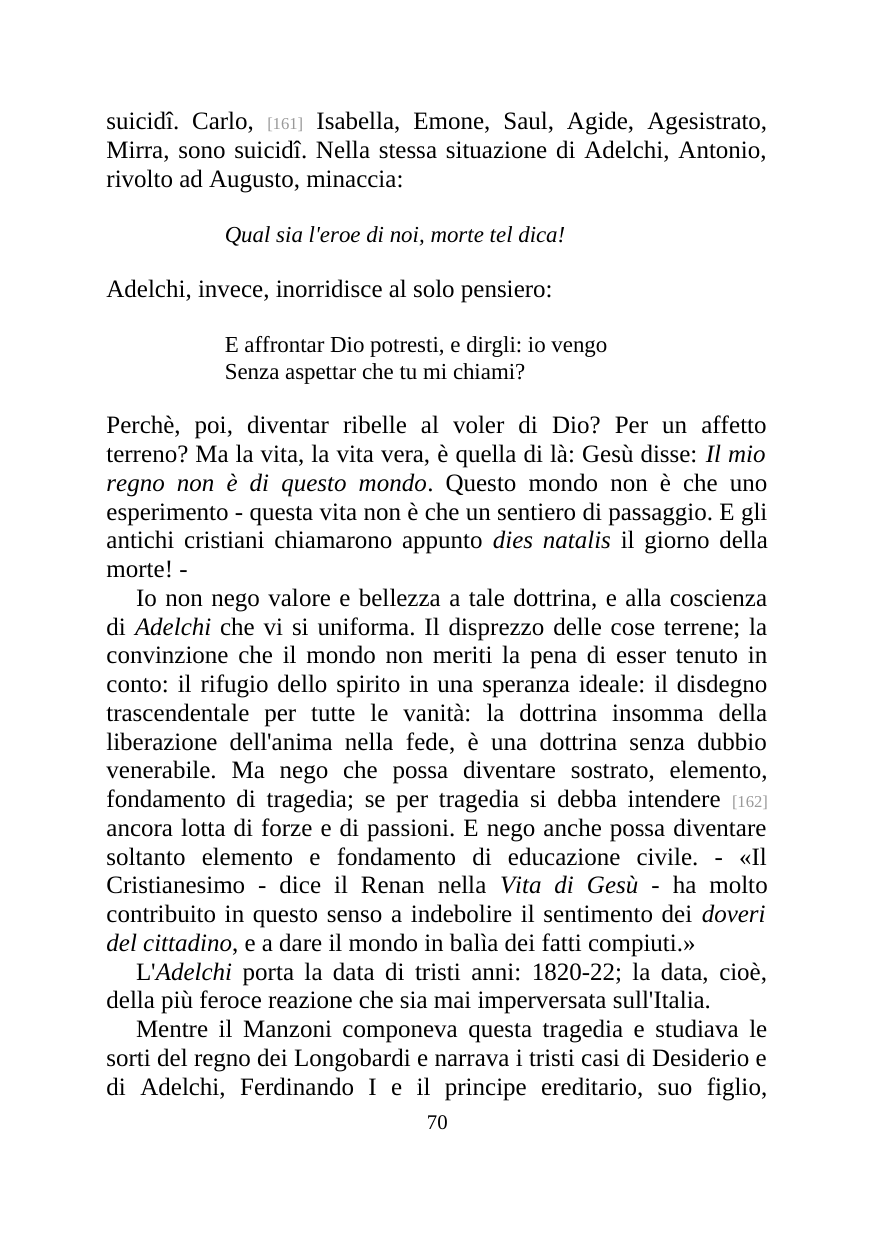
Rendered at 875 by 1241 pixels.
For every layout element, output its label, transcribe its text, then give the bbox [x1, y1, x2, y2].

text Qual sia l'eroe di noi, morte tel dica! [195, 221, 768, 248]
text E affrontar Dio potresti, e dirgli: io vengo [195, 331, 768, 358]
text Mentre il Manzoni componeva questa tragedia e studiava le sorti del regno dei Longobardi e narrava i tristi casi di Desiderio e di Adelchi, Ferdinando I e il principe ereditario, suo figlio, [106, 1014, 768, 1101]
text L'Adelchi porta la data di tristi anni: 1820-22; la data, cioè, della più feroce reazione che sia mai imperversata sull'Italia. [106, 957, 768, 1014]
text Adelchi, invece, inorridisce al solo pensiero: [106, 274, 768, 303]
text Io non nego valore e bellezza a tale dottrina, e alla coscienza di Adelchi che vi si uniforma. Il disprezzo delle cose terrene; la convinzione che il mondo non meriti la pena di esser tenuto in conto: il rifugio dello spirito in una speranza ideale: il disdegno trascendentale per tutte le vanità: la dottrina insomma della liberazione dell'anima nella fede, è una dottrina senza dubbio venerabile. Ma nego che possa diventare sostrato, elemento, fondamento di tragedia; se per tragedia si debba intendere [162] ancora lotta di forze e di passioni. E nego anche possa diventare soltanto elemento e fondamento di educazione civile. - «Il Cristianesimo - dice il Renan nella Vita di Gesù - ha molto contribuito in questo senso a indebolire il sentimento dei doveri del cittadino, e a dare il mondo in balìa dei fatti compiuti.» [106, 583, 768, 957]
text suicidî. Carlo, [161] Isabella, Emone, Saul, Agide, Agesistrato, Mirra, sono suicidî. Nella stessa situazione di Adelchi, Antonio, rivolto ad Augusto, minaccia: [106, 106, 768, 192]
text Senza aspettar che tu mi chiami? [195, 358, 768, 384]
text Perchè, poi, diventar ribelle al voler di Dio? Per un affetto terreno? Ma la vita, la vita vera, è quella di là: Gesù disse: Il mio regno non è di questo mondo. Questo mondo non è che uno esperimento - questa vita non è che un sentiero di passaggio. E gli antichi cristiani chiamarono appunto dies natalis il giorno della morte! - [106, 411, 768, 583]
